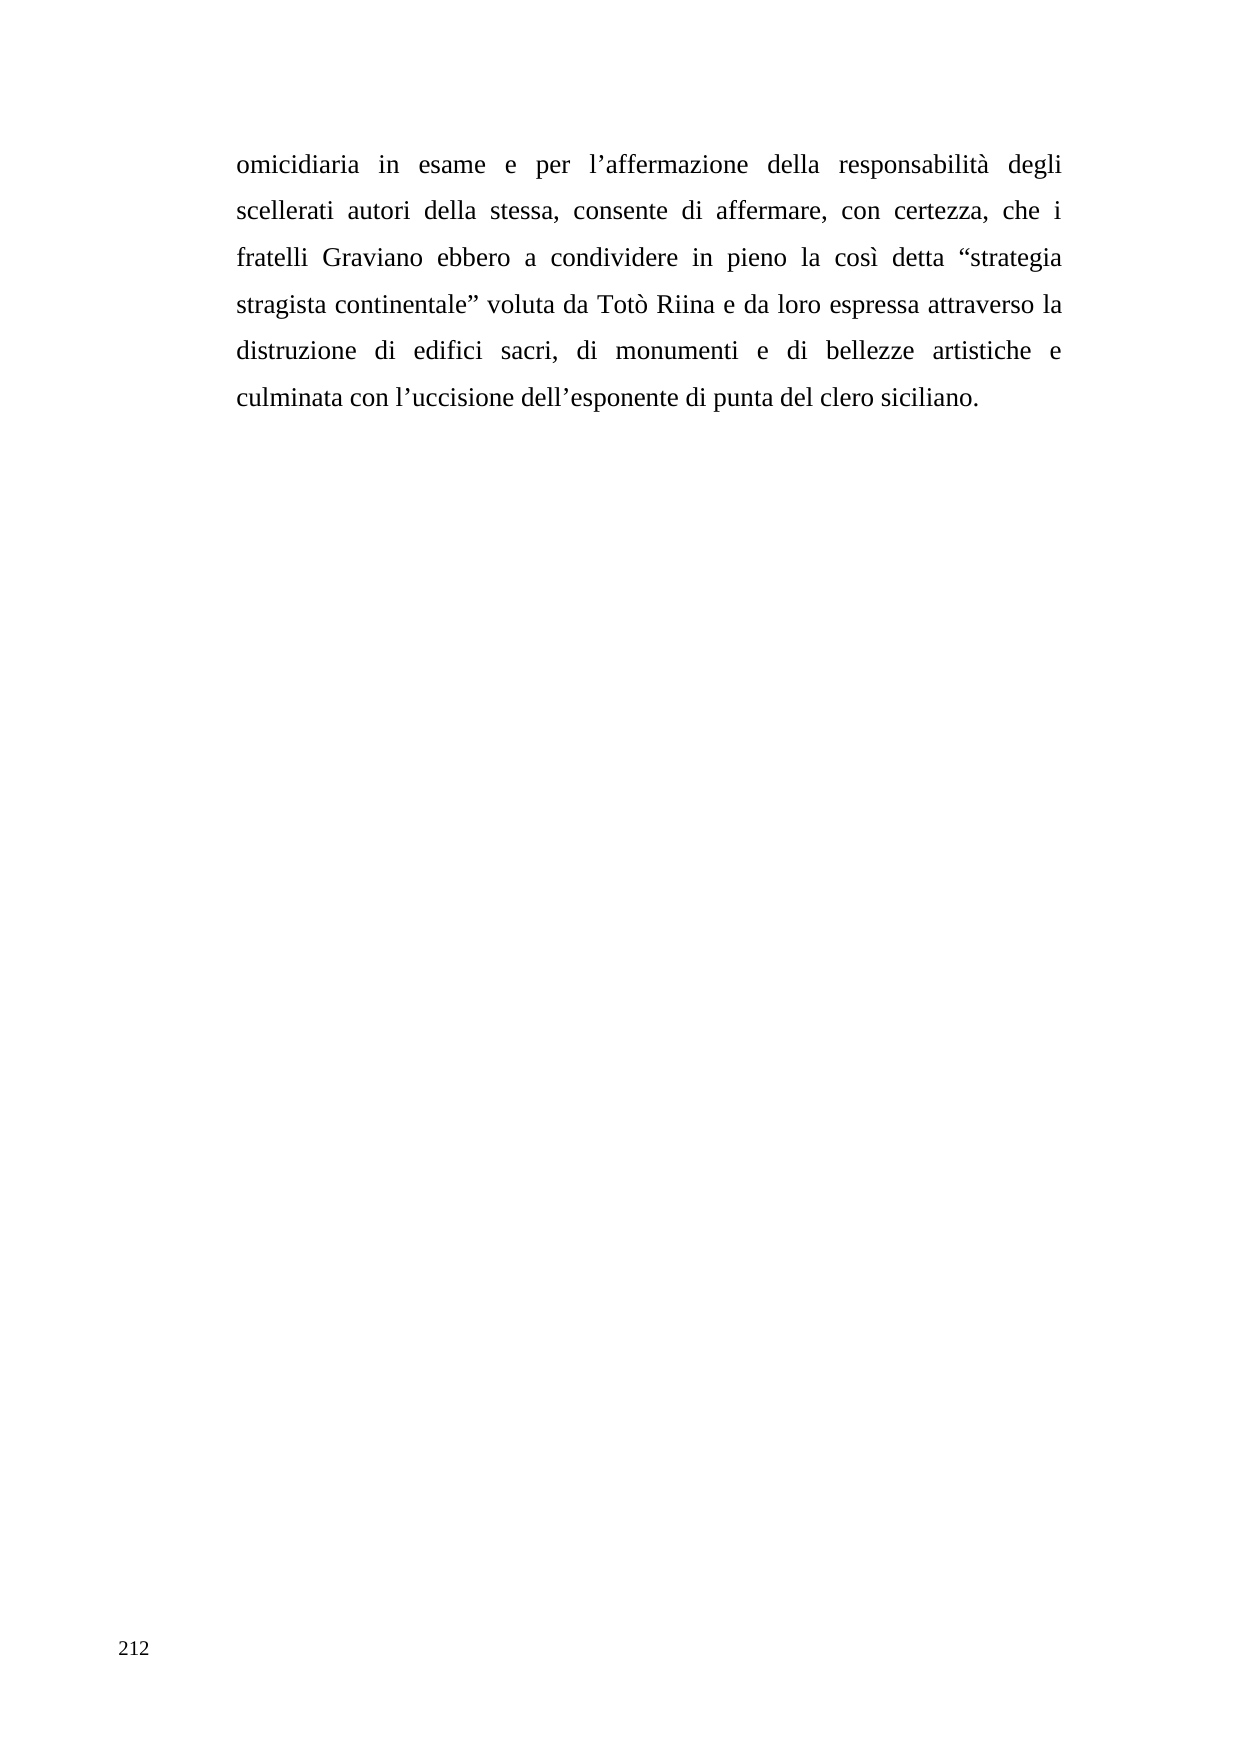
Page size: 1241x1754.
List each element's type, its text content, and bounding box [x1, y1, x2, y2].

text omicidiaria in esame e per l’affermazione della responsabilità degli scellerati autori della stessa, consente di affermare, con certezza, che i fratelli Graviano ebbero a condividere in pieno la così detta “strategia stragista continentale” voluta da Totò Riina e da loro espressa attraverso la distruzione di edifici sacri, di monumenti e di bellezze artistiche e culminata con l’uccisione dell’esponente di punta del clero siciliano. [236, 148, 1063, 412]
